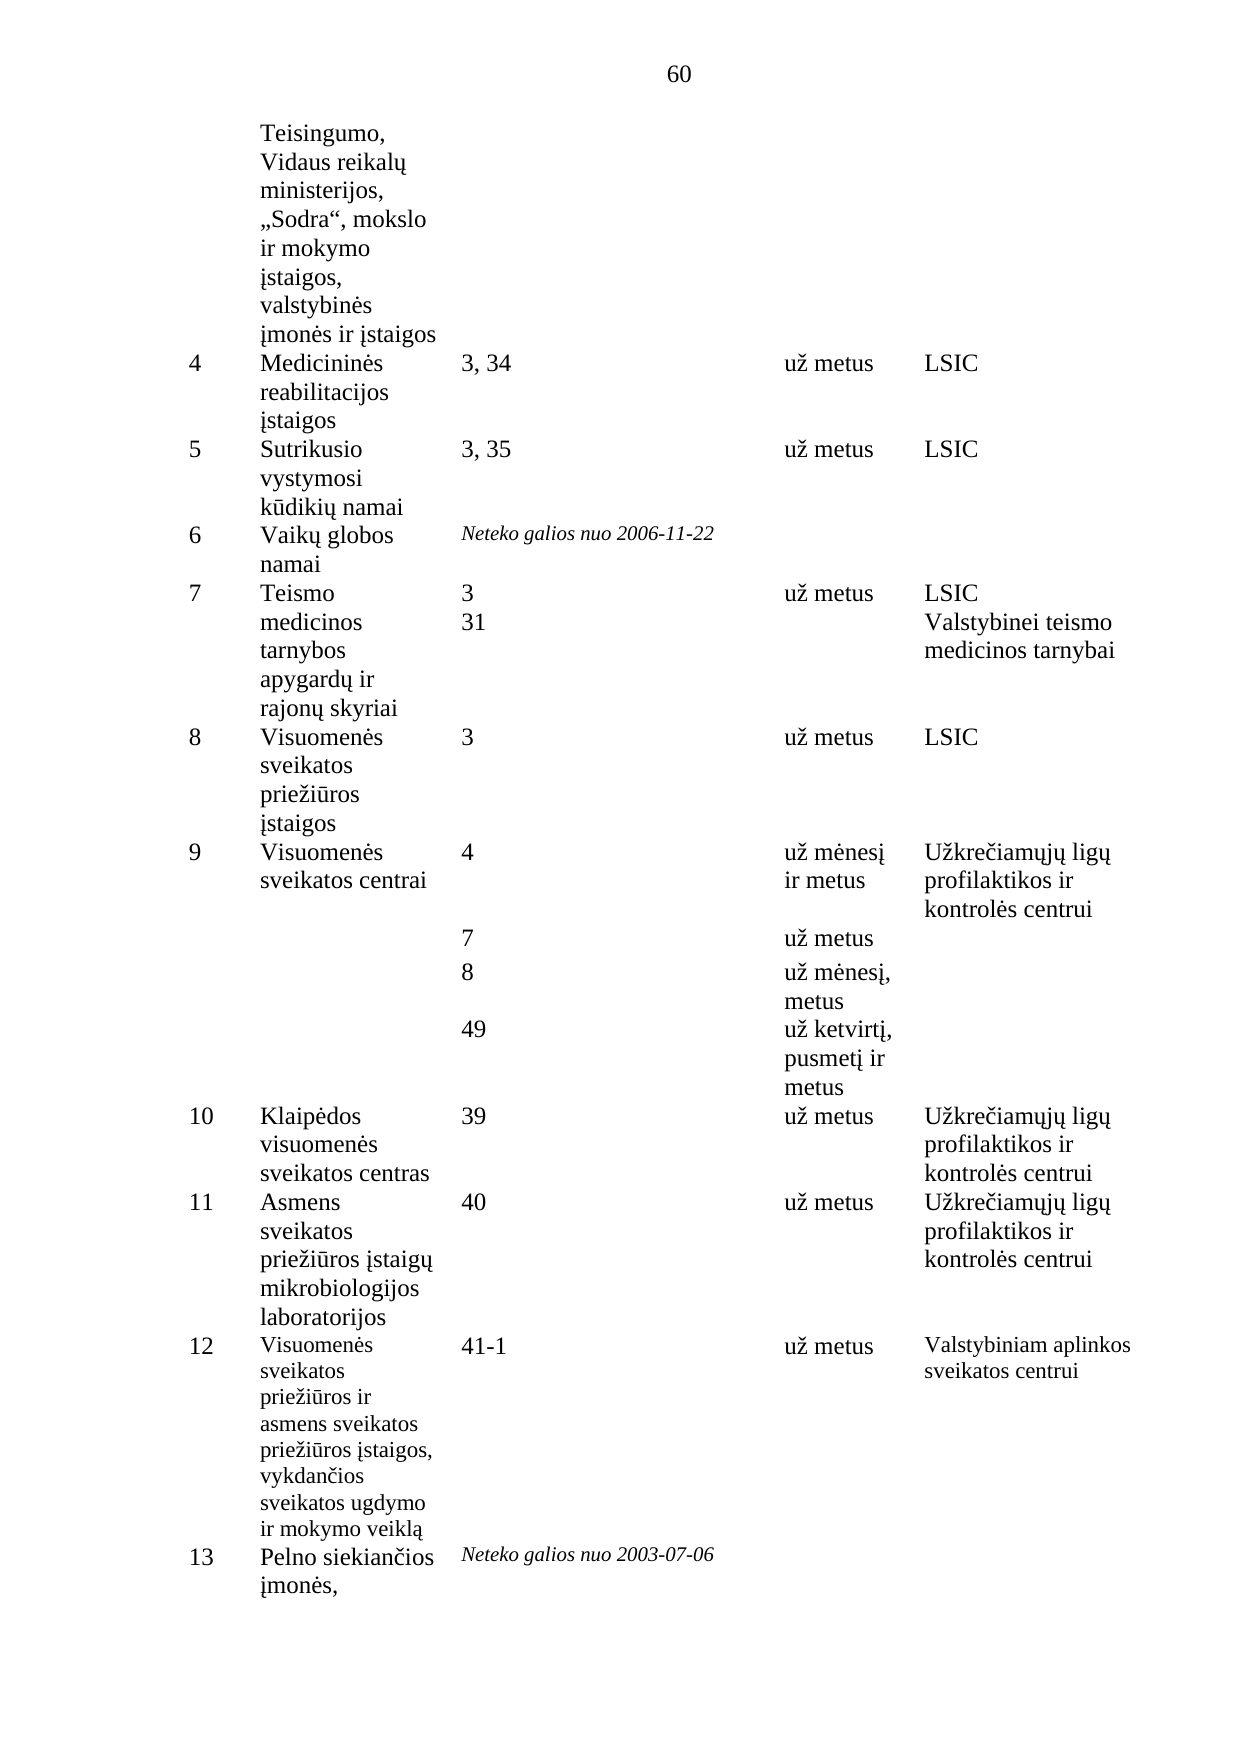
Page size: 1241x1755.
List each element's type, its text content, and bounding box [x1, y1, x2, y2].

table_cell 41-1 [450, 1331, 773, 1542]
table_cell Sutrikusio vystymosi kūdikių namai [249, 434, 450, 521]
table_cell 12 [177, 1331, 248, 1542]
table_cell Teisingumo, Vidaus reikalų ministerijos, „Sodra“, mokslo ir mokymo įstaigos, valstybinės įmonės ir įstaigos [249, 118, 450, 348]
table_cell LSIC Valstybinei teismo medicinos tarnybai [913, 578, 1180, 722]
table_cell [913, 957, 1180, 1014]
table_cell Užkrečiamųjų ligų profilaktikos ir kontrolės centrui [913, 1187, 1180, 1331]
table_cell 11 [177, 1187, 248, 1331]
table_cell 4 [450, 837, 773, 923]
table_cell Pelno siekiančios įmonės, [249, 1542, 450, 1599]
table_cell [177, 118, 248, 348]
table_cell už metus [773, 1187, 913, 1331]
table_cell [913, 923, 1180, 957]
table_cell 8 [450, 957, 773, 1014]
table_cell 3 31 [450, 578, 773, 722]
table_cell už ketvirtį, pusmetį ir metus [773, 1015, 913, 1101]
table_cell [913, 1015, 1180, 1101]
table_cell Visuomenės sveikatos priežiūros ir asmens sveikatos priežiūros įstaigos, vykdančios sveikatos ugdymo ir mokymo veiklą [249, 1331, 450, 1542]
table_cell 6 [177, 521, 248, 578]
table_cell [773, 118, 913, 348]
table_cell už mėnesį ir metus [773, 837, 913, 923]
table_cell [773, 1542, 913, 1599]
table_cell Neteko galios nuo 2003-07-06 [450, 1542, 773, 1599]
table_cell už metus [773, 578, 913, 722]
table_cell [913, 1542, 1180, 1599]
table_cell Asmens sveikatos priežiūros įstaigų mikrobiologijos laboratorijos [249, 1187, 450, 1331]
table_cell LSIC [913, 434, 1180, 521]
table_cell 3, 35 [450, 434, 773, 521]
table_cell Medicininės reabilitacijos įstaigos [249, 348, 450, 434]
table_cell už metus [773, 1101, 913, 1187]
table_cell 7 [450, 923, 773, 957]
table_cell 3, 34 [450, 348, 773, 434]
table_cell 40 [450, 1187, 773, 1331]
table_cell Valstybiniam aplinkos sveikatos centrui [913, 1331, 1180, 1542]
table_cell [450, 118, 773, 348]
table_cell už metus [773, 348, 913, 434]
table_cell 10 [177, 1101, 248, 1187]
table_cell 5 [177, 434, 248, 521]
table_cell [913, 118, 1180, 348]
table_cell Užkrečiamųjų ligų profilaktikos ir kontrolės centrui [913, 1101, 1180, 1187]
table_cell Klaipėdos visuomenės sveikatos centras [249, 1101, 450, 1187]
table_cell Neteko galios nuo 2006-11-22 [450, 521, 773, 578]
table_cell 3 [450, 722, 773, 837]
table_cell už metus [773, 722, 913, 837]
table_cell 8 [177, 722, 248, 837]
table_cell 39 [450, 1101, 773, 1187]
table_cell už metus [773, 434, 913, 521]
table_cell [773, 521, 913, 578]
table_cell už mėnesį, metus [773, 957, 913, 1014]
table_cell 9 [177, 837, 248, 1101]
table_cell 4 [177, 348, 248, 434]
table_cell Užkrečiamųjų ligų profilaktikos ir kontrolės centrui [913, 837, 1180, 923]
table_cell Visuomenės sveikatos centrai [249, 837, 450, 1101]
table_cell už metus [773, 923, 913, 957]
table_cell LSIC [913, 722, 1180, 837]
table_cell [913, 521, 1180, 578]
table_cell Visuomenės sveikatos priežiūros įstaigos [249, 722, 450, 837]
table_cell LSIC [913, 348, 1180, 434]
table_cell 7 [177, 578, 248, 722]
table_cell 49 [450, 1015, 773, 1101]
table_cell už metus [773, 1331, 913, 1542]
table_cell Vaikų globos namai [249, 521, 450, 578]
table_cell Teismo medicinos tarnybos apygardų ir rajonų skyriai [249, 578, 450, 722]
table_cell 13 [177, 1542, 248, 1599]
